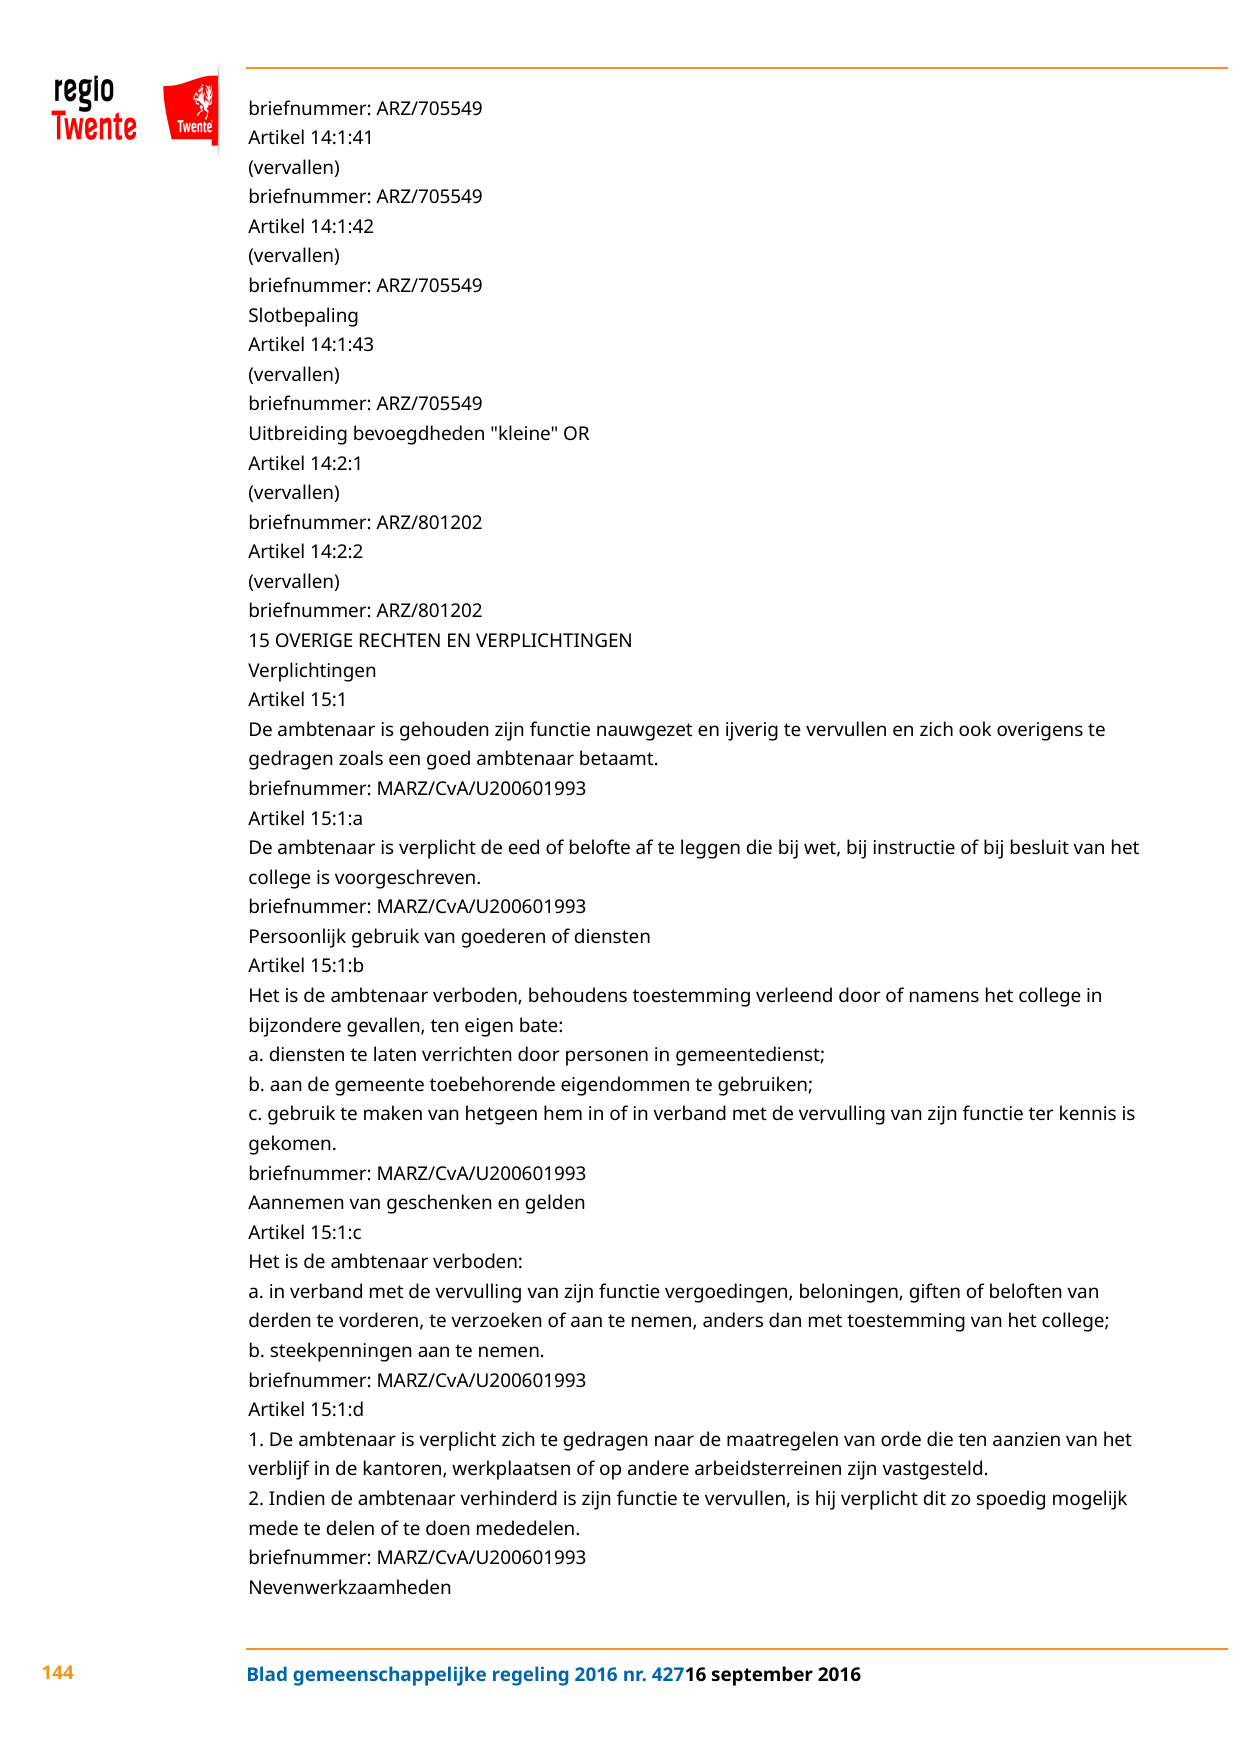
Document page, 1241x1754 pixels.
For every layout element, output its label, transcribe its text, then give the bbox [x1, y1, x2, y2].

text Nevenwerkzaamheden [248, 1574, 1152, 1600]
text (vervallen) [248, 568, 1152, 594]
text Artikel 15:1:d [248, 1396, 1152, 1422]
text 1. De ambtenaar is verplicht zich te gedragen naar de maatregelen van orde die ten aanzien van het verblijf in de kantoren, werkplaatsen of op andere arbeidsterreinen zijn vastgesteld. [248, 1426, 1152, 1481]
text Artikel 15:1:b [248, 953, 1152, 978]
text De ambtenaar is gehouden zijn functie nauwgezet en ijverig te vervullen en zich ook overigens te gedragen zoals een goed ambtenaar betaamt. [248, 716, 1152, 771]
text b. steekpenningen aan te nemen. [248, 1337, 1152, 1363]
text 15 OVERIGE RECHTEN EN VERPLICHTINGEN [248, 627, 1152, 653]
text Artikel 14:1:43 [248, 331, 1152, 357]
text Artikel 14:1:42 [248, 213, 1152, 239]
text briefnummer: ARZ/801202 [248, 598, 1152, 623]
text Artikel 15:1:a [248, 805, 1152, 831]
picture [41, 47, 231, 172]
text briefnummer: MARZ/CvA/U200601993 [248, 893, 1152, 919]
text Artikel 15:1:c [248, 1219, 1152, 1245]
text briefnummer: ARZ/705549 [248, 183, 1152, 209]
text briefnummer: ARZ/801202 [248, 509, 1152, 535]
text De ambtenaar is verplicht de eed of belofte af te leggen die bij wet, bij instructie of bij besluit van het college is voorgeschreven. [248, 834, 1152, 890]
text (vervallen) [248, 154, 1152, 180]
text briefnummer: MARZ/CvA/U200601993 [248, 1160, 1152, 1186]
text (vervallen) [248, 361, 1152, 387]
text briefnummer: MARZ/CvA/U200601993 [248, 1367, 1152, 1393]
text briefnummer: MARZ/CvA/U200601993 [248, 775, 1152, 801]
text briefnummer: ARZ/705549 [248, 272, 1152, 298]
text 2. Indien de ambtenaar verhinderd is zijn functie te vervullen, is hij verplicht dit zo spoedig mogelijk mede te delen of te doen mededelen. [248, 1485, 1152, 1541]
text (vervallen) [248, 479, 1152, 505]
text Persoonlijk gebruik van goederen of diensten [248, 923, 1152, 949]
text Het is de ambtenaar verboden, behoudens toestemming verleend door of namens het college in bijzondere gevallen, ten eigen bate: [248, 982, 1152, 1038]
text (vervallen) [248, 243, 1152, 268]
text b. aan de gemeente toebehorende eigendommen te gebruiken; [248, 1071, 1152, 1097]
text Uitbreiding bevoegdheden "kleine" OR [248, 420, 1152, 446]
text Verplichtingen [248, 657, 1152, 683]
text Het is de ambtenaar verboden: [248, 1248, 1152, 1274]
text briefnummer: MARZ/CvA/U200601993 [248, 1544, 1152, 1570]
text Artikel 15:1 [248, 686, 1152, 712]
text a. in verband met de vervulling van zijn functie vergoedingen, beloningen, giften of beloften van derden te vorderen, te verzoeken of aan te nemen, anders dan met toestemming van het college; [248, 1278, 1152, 1333]
text Artikel 14:2:2 [248, 538, 1152, 564]
text Artikel 14:2:1 [248, 450, 1152, 476]
text briefnummer: ARZ/705549 [248, 95, 1152, 121]
text Slotbepaling [248, 302, 1152, 328]
text a. diensten te laten verrichten door personen in gemeentedienst; [248, 1041, 1152, 1067]
text Artikel 14:1:41 [248, 124, 1152, 150]
text Aannemen van geschenken en gelden [248, 1189, 1152, 1215]
text briefnummer: ARZ/705549 [248, 391, 1152, 416]
text c. gebruik te maken van hetgeen hem in of in verband met de vervulling van zijn functie ter kennis is gekomen. [248, 1101, 1152, 1156]
